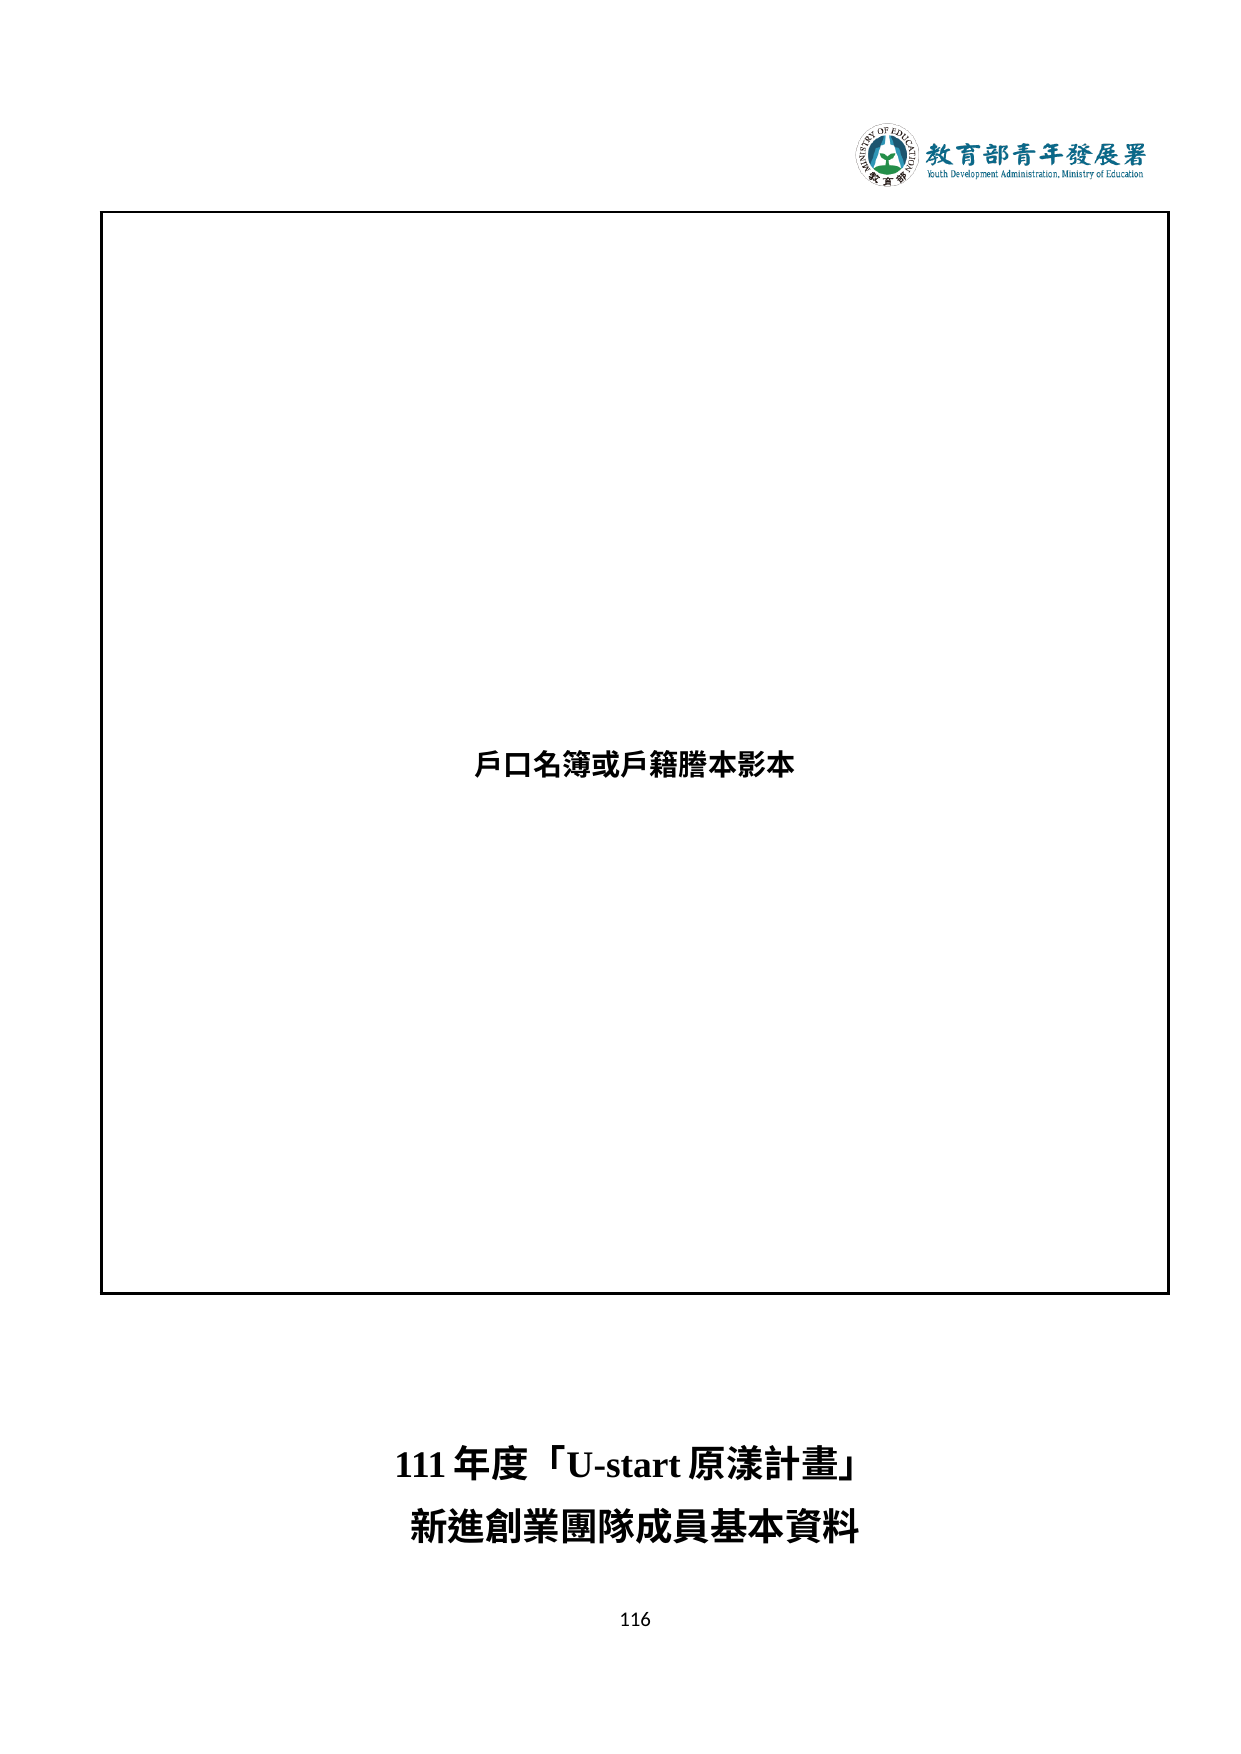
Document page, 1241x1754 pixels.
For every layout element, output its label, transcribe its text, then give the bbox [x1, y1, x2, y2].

text 111年度「U-start原漾計畫」 [118, 1420, 1152, 1482]
table_cell 戶口名簿或戶籍謄本影本 [103, 213, 1167, 1292]
text 新進創業團隊成員基本資料 [118, 1482, 1152, 1545]
